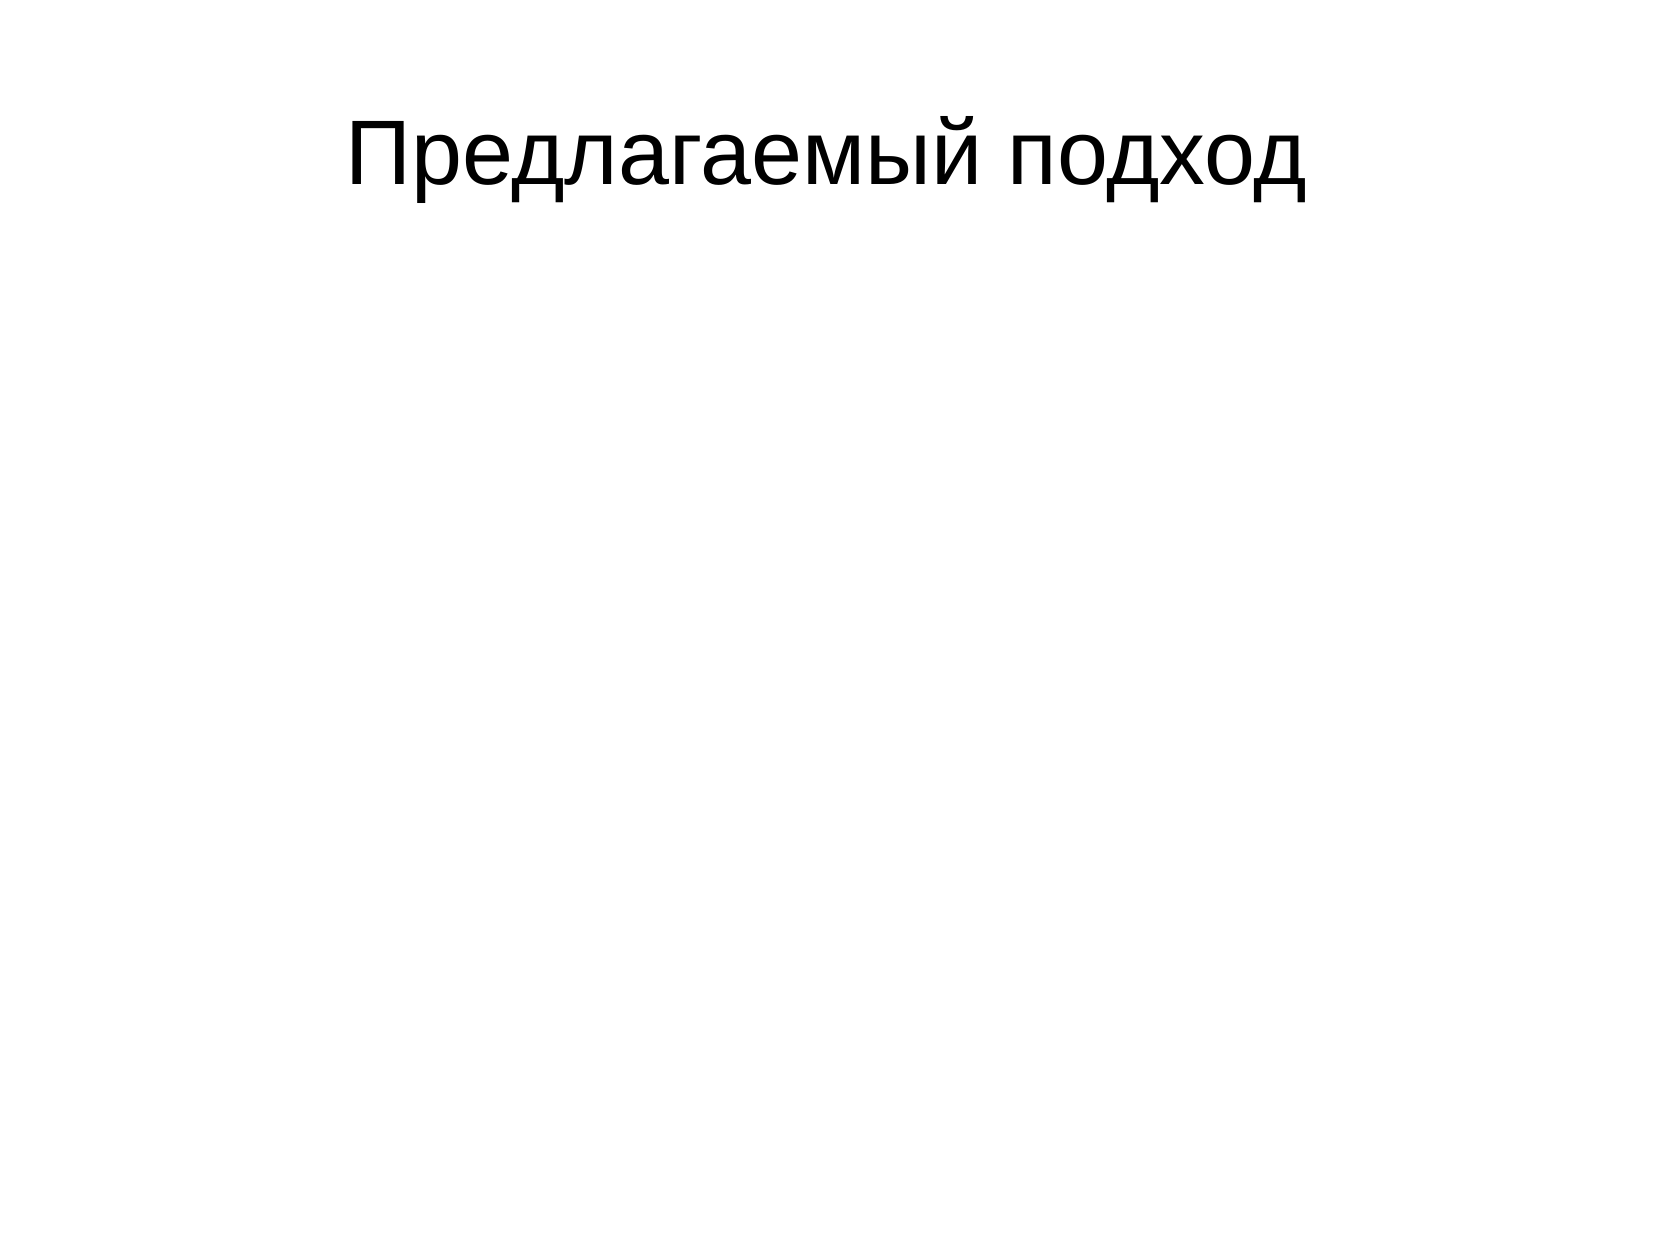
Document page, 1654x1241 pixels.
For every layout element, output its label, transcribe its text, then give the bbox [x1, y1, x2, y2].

title Предлагаемый подход [82, 49, 1571, 257]
